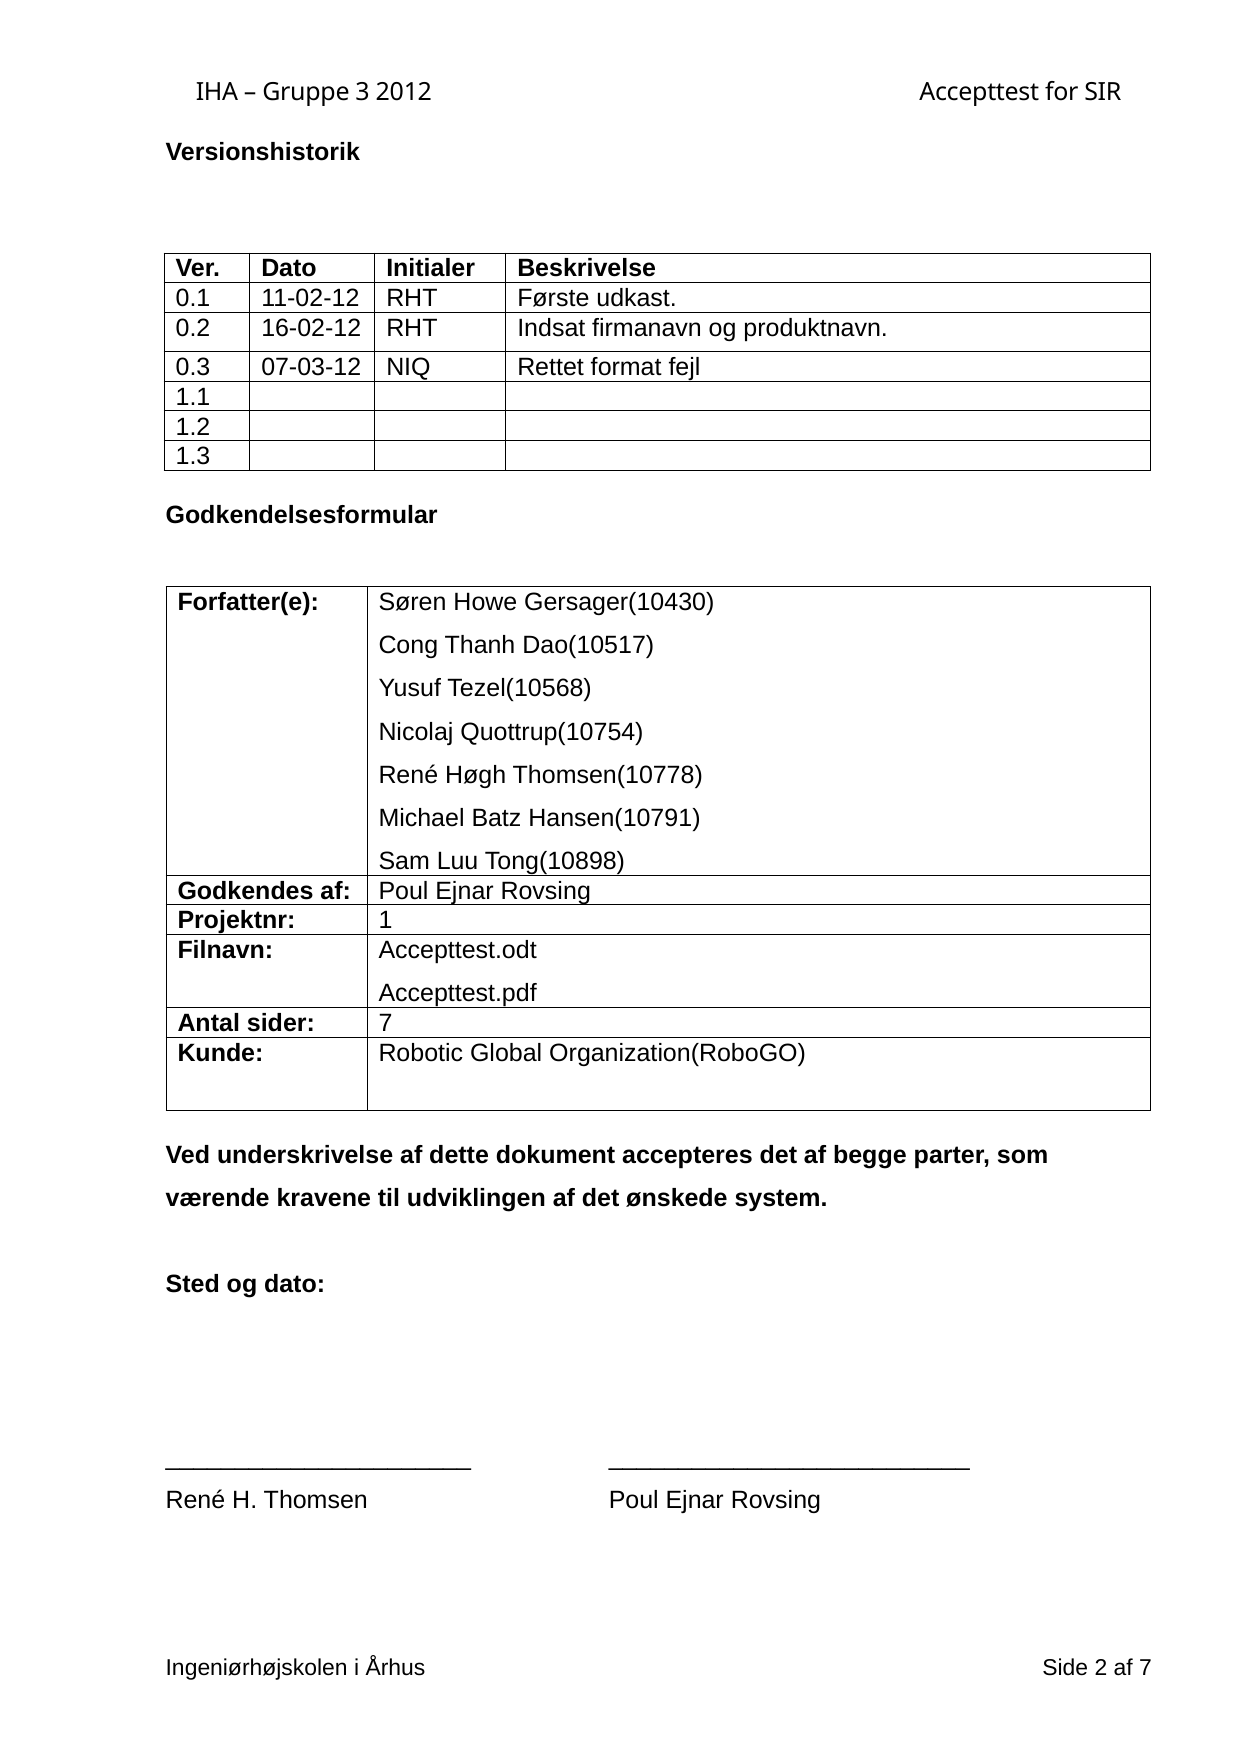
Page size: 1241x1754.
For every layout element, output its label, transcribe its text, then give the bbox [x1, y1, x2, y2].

table_cell NIQ [375, 352, 505, 381]
table_cell 1.1 [165, 382, 249, 410]
table_cell [250, 382, 374, 410]
table_cell Indsat firmanavn og produktnavn. [506, 313, 1150, 351]
table_cell Godkendes af: [167, 876, 367, 904]
table_cell Rettet format fejl [506, 352, 1150, 381]
table_cell Poul Ejnar Rovsing [368, 876, 1150, 904]
text René H. Thomsen Poul Ejnar Rovsing [165, 1484, 1152, 1513]
table_cell Robotic Global Organization(RoboGO) [368, 1038, 1150, 1110]
table_header Dato [250, 254, 374, 282]
text Sted og dato: [165, 1269, 1152, 1298]
table_cell [375, 441, 505, 470]
table_cell [506, 411, 1150, 440]
table_header Beskrivelse [506, 254, 1150, 282]
text Godkendelsesformular [165, 500, 1152, 528]
table_cell [375, 411, 505, 440]
table_cell 0.2 [165, 313, 249, 351]
table_cell 16-02-12 [250, 313, 374, 351]
table_header Forfatter(e): [167, 587, 367, 874]
table_cell Accepttest.odt Accepttest.pdf [368, 935, 1150, 1007]
table_cell 1 [368, 905, 1150, 934]
table_header Søren Howe Gersager(10430) Cong Thanh Dao(10517) Yusuf Tezel(10568) Nicolaj Quottrup(10754) René Høgh Thomsen(10778) Michael Batz Hansen(10791) Sam Luu Tong(10898) [368, 587, 1150, 874]
table_cell 7 [368, 1008, 1150, 1037]
table_cell 0.3 [165, 352, 249, 381]
table_cell [250, 411, 374, 440]
table_cell [506, 382, 1150, 410]
table_cell 11-02-12 [250, 283, 374, 312]
text ______________________ __________________________ [165, 1441, 1152, 1470]
text Ved underskrivelse af dette dokument accepteres det af begge parter, som værende kravene til udviklingen af det ønskede system. [165, 1139, 1152, 1211]
table_cell Første udkast. [506, 283, 1150, 312]
table_cell Antal sider: [167, 1008, 367, 1037]
table_cell Filnavn: [167, 935, 367, 1007]
table_cell [506, 441, 1150, 470]
table_cell RHT [375, 283, 505, 312]
table_cell Projektnr: [167, 905, 367, 934]
table_cell [375, 382, 505, 410]
table_cell [250, 441, 374, 470]
table_cell 0.1 [165, 283, 249, 312]
table_header Ver. [165, 254, 249, 282]
text Versionshistorik [165, 137, 1152, 166]
table_cell RHT [375, 313, 505, 351]
table_cell 1.2 [165, 411, 249, 440]
table_cell Kunde: [167, 1038, 367, 1110]
table_cell 07-03-12 [250, 352, 374, 381]
table_header Initialer [375, 254, 505, 282]
table_cell 1.3 [165, 441, 249, 470]
